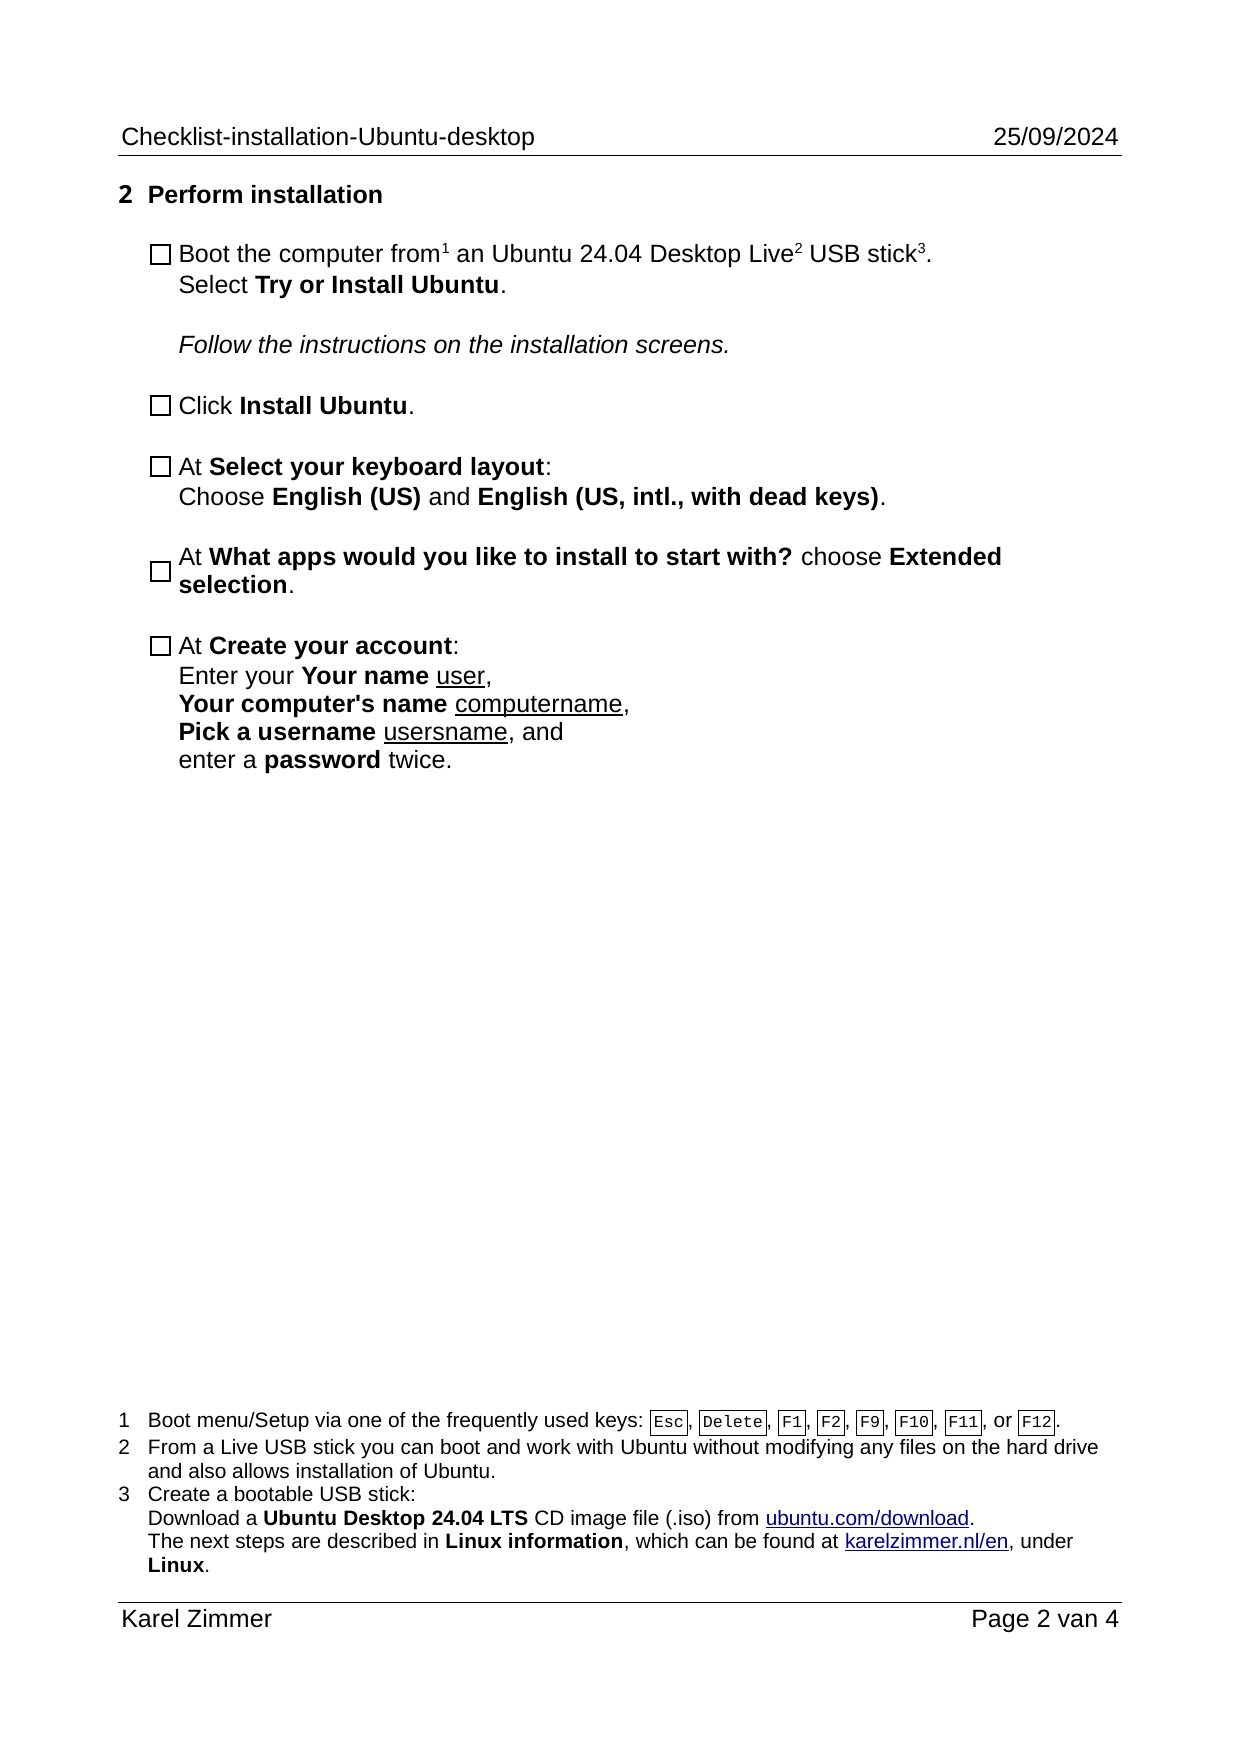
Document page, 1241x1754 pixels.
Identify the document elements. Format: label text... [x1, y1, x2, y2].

table_cell [142, 661, 177, 776]
table_cell [142, 631, 177, 661]
table_cell [118, 330, 142, 360]
table_header [142, 239, 177, 269]
table_cell [177, 360, 1122, 391]
table_cell At Create your account: [177, 631, 1122, 661]
table_cell [177, 421, 1122, 451]
table_cell [142, 421, 177, 451]
table_cell [118, 512, 142, 542]
table_cell [142, 482, 177, 512]
table_cell [177, 601, 1122, 631]
table_cell [142, 360, 177, 391]
table_cell Select Try or Install Ubuntu. [177, 269, 1122, 300]
table_cell [118, 391, 142, 421]
list Perform installation [118, 177, 1122, 211]
table_cell [118, 360, 142, 391]
table_header [118, 239, 142, 269]
table_cell Click Install Ubuntu. [177, 391, 1122, 421]
table_cell At Select your keyboard layout: [177, 451, 1122, 482]
table_cell Enter your Your name USER, Your computer's name computername, Pick a username USERsname, and enter a password twice. [177, 661, 1122, 776]
table_cell [177, 300, 1122, 330]
table_cell [142, 451, 177, 482]
table_cell [118, 482, 142, 512]
table_cell [118, 601, 142, 631]
table_cell [142, 330, 177, 360]
table_cell Choose English (US) and English (US, intl., with dead keys). [177, 482, 1122, 512]
table_cell [142, 391, 177, 421]
table_cell [142, 300, 177, 330]
table_cell [142, 542, 177, 601]
table_cell [118, 300, 142, 330]
table_cell [177, 512, 1122, 542]
table_cell At What apps would you like to install to start with? choose Extended selection. [177, 542, 1122, 601]
table_cell Follow the instructions on the installation screens. [177, 330, 1122, 360]
table_cell [142, 512, 177, 542]
table_cell [118, 542, 142, 601]
table_cell [118, 661, 142, 776]
table_cell [142, 601, 177, 631]
table_cell [118, 421, 142, 451]
table_cell [142, 269, 177, 300]
table_cell [118, 451, 142, 482]
table_cell [118, 631, 142, 661]
table_cell [118, 269, 142, 300]
table_header Boot the computer from an Ubuntu 24.04 Desktop Live USB stick. [177, 239, 1122, 269]
